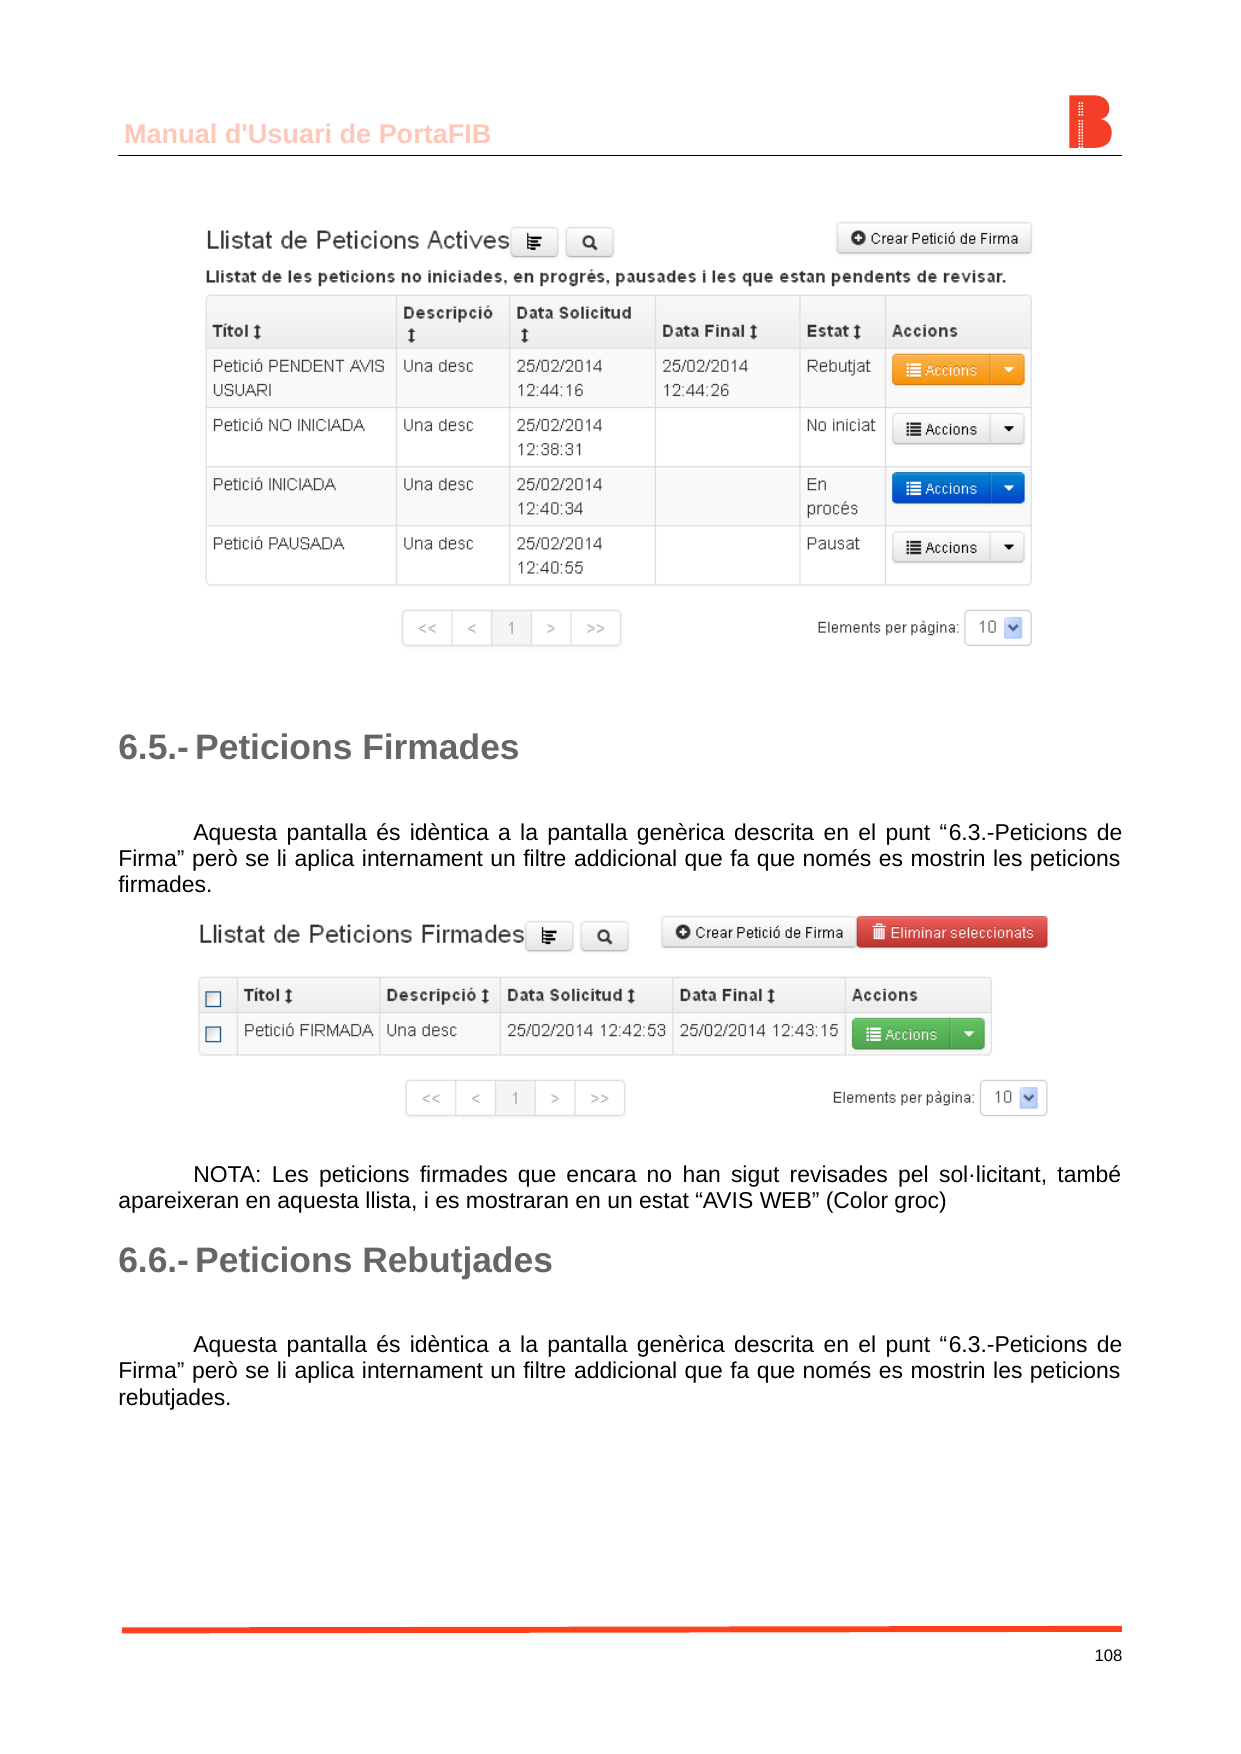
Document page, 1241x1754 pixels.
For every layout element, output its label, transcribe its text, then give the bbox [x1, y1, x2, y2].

picture [1063, 94, 1117, 150]
subtitle Peticions Firmades [118, 726, 1122, 767]
picture [196, 215, 1044, 663]
subtitle Peticions Rebutjades [118, 1239, 1122, 1279]
text Aquesta pantalla és idèntica a la pantalla genèrica descrita en el punt “6.3.-Peticions de Firma” però se li aplica internament un filtre addicional que fa que només es mostrin les peticions firmades. [118, 818, 1122, 897]
text Aquesta pantalla és idèntica a la pantalla genèrica descrita en el punt “6.3.-Peticions de Firma” però se li aplica internament un filtre addicional que fa que només es mostrin les peticions rebutjades. [118, 1331, 1122, 1410]
text NOTA: Les peticions firmades que encara no han sigut revisades pel sol·licitant, també apareixeran en aquesta llista, i es mostraran en un estat “AVIS WEB” (Color groc) [118, 1161, 1122, 1214]
picture [185, 910, 1055, 1149]
